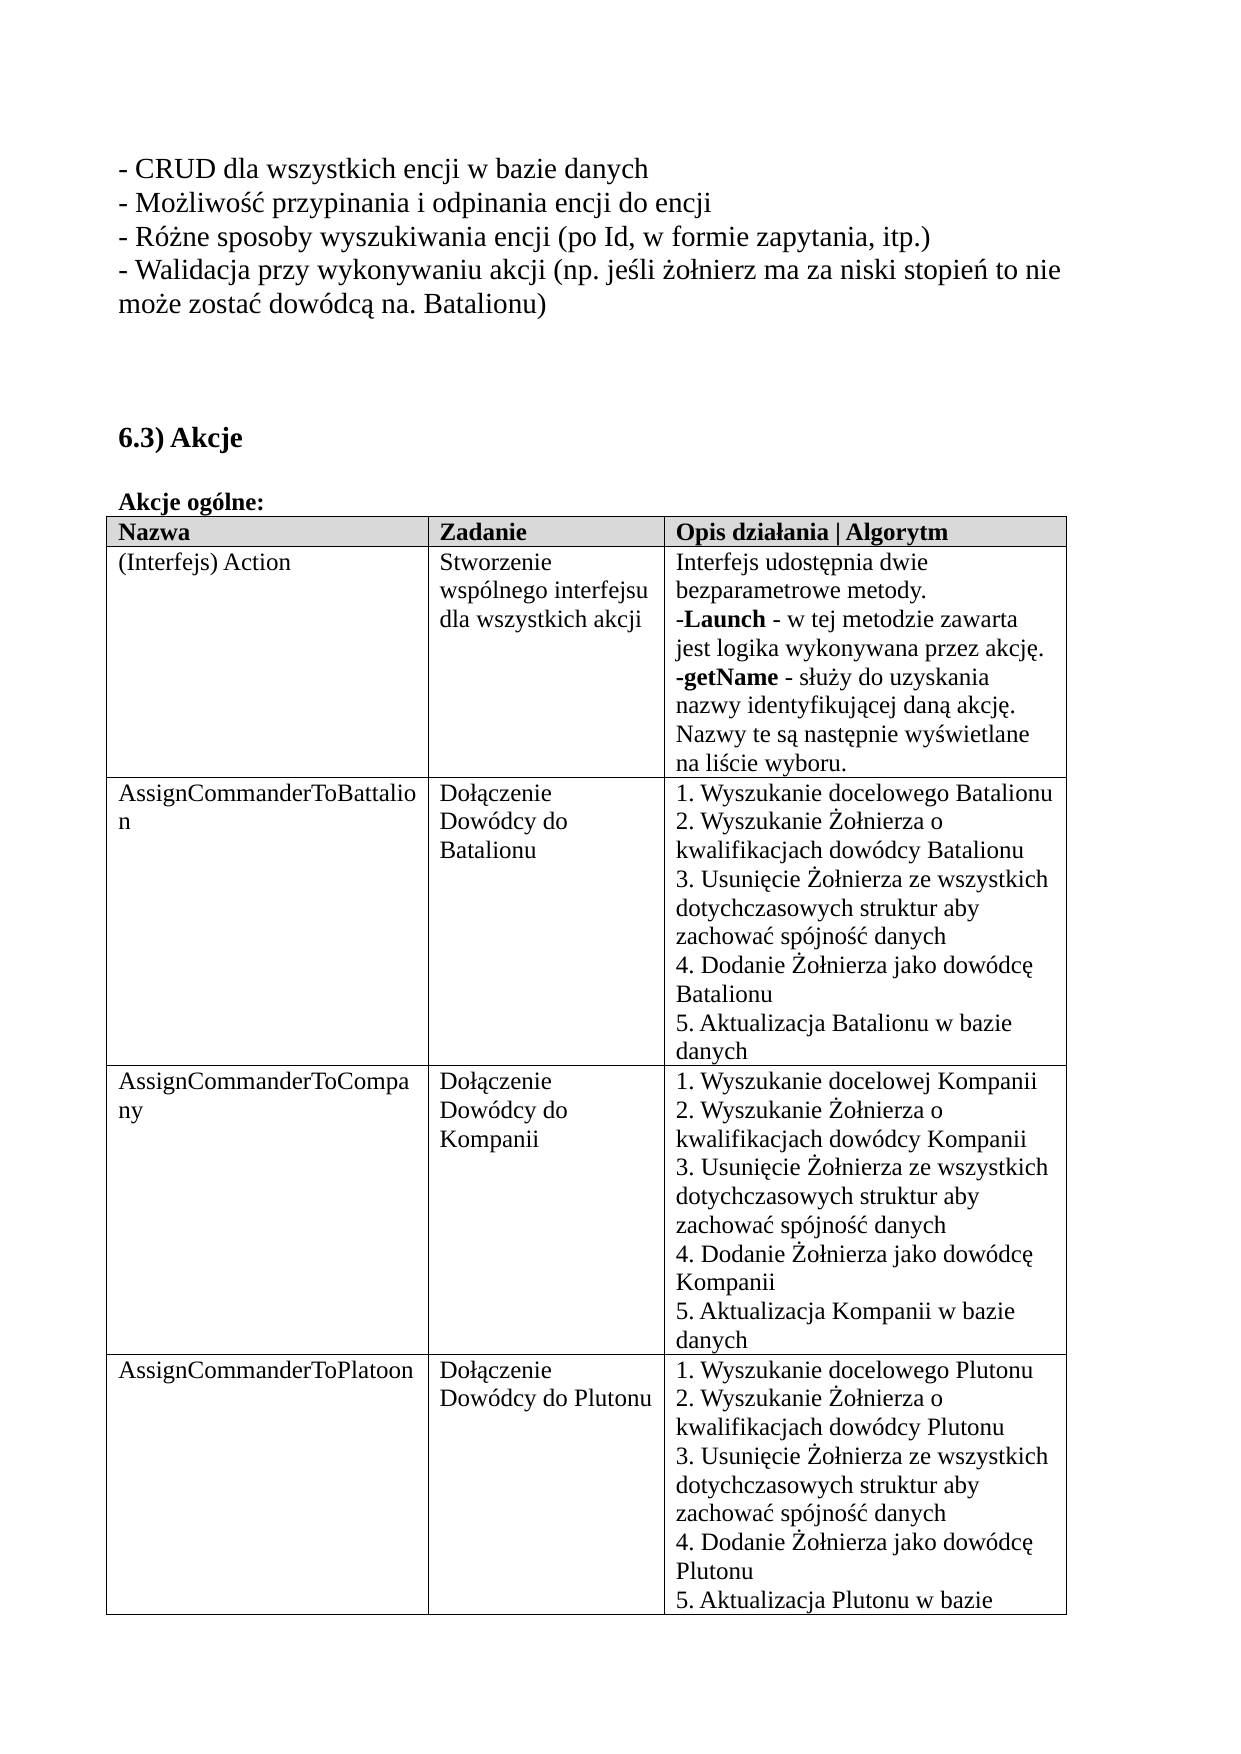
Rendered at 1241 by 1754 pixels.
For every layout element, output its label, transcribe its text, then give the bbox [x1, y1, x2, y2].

table_cell Dołączenie Dowódcy do Batalionu [429, 778, 664, 1065]
text - Możliwość przypinania i odpinania encji do encji [118, 185, 1122, 219]
table_cell (Interfejs) Action [107, 547, 428, 777]
table_cell AssignCommanderToBattalion [107, 778, 428, 1065]
text Akcje ogólne: [118, 487, 1122, 516]
table_cell AssignCommanderToPlatoon [107, 1355, 428, 1613]
table_cell 1. Wyszukanie docelowej Kompanii 2. Wyszukanie Żołnierza o kwalifikacjach dowódcy Kompanii 3. Usunięcie Żołnierza ze wszystkich dotychczasowych struktur aby zachować spójność danych 4. Dodanie Żołnierza jako dowódcę Kompanii 5. Aktualizacja Kompanii w bazie danych [665, 1066, 1066, 1354]
text - Walidacja przy wykonywaniu akcji (np. jeśli żołnierz ma za niski stopień to nie może zostać dowódcą na. Batalionu) [118, 252, 1122, 319]
table_header Zadanie [429, 517, 664, 546]
text - Różne sposoby wyszukiwania encji (po Id, w formie zapytania, itp.) [118, 219, 1122, 252]
text 6.3) Akcje [118, 420, 1122, 453]
table_cell Dołączenie Dowódcy do Plutonu [429, 1355, 664, 1613]
table_cell AssignCommanderToCompany [107, 1066, 428, 1354]
table_header Nazwa [107, 517, 428, 546]
table_cell 1. Wyszukanie docelowego Batalionu 2. Wyszukanie Żołnierza o kwalifikacjach dowódcy Batalionu 3. Usunięcie Żołnierza ze wszystkich dotychczasowych struktur aby zachować spójność danych 4. Dodanie Żołnierza jako dowódcę Batalionu 5. Aktualizacja Batalionu w bazie danych [665, 778, 1066, 1065]
table_cell 1. Wyszukanie docelowego Plutonu 2. Wyszukanie Żołnierza o kwalifikacjach dowódcy Plutonu 3. Usunięcie Żołnierza ze wszystkich dotychczasowych struktur aby zachować spójność danych 4. Dodanie Żołnierza jako dowódcę Plutonu 5. Aktualizacja Plutonu w bazie [665, 1355, 1066, 1613]
table_cell Interfejs udostępnia dwie bezparametrowe metody. -Launch - w tej metodzie zawarta jest logika wykonywana przez akcję. -getName - służy do uzyskania nazwy identyfikującej daną akcję. Nazwy te są następnie wyświetlane na liście wyboru. [665, 547, 1066, 777]
text - CRUD dla wszystkich encji w bazie danych [118, 152, 1122, 185]
table_header Opis działania | Algorytm [665, 517, 1066, 546]
table_cell Dołączenie Dowódcy do Kompanii [429, 1066, 664, 1354]
table_cell Stworzenie wspólnego interfejsu dla wszystkich akcji [429, 547, 664, 777]
